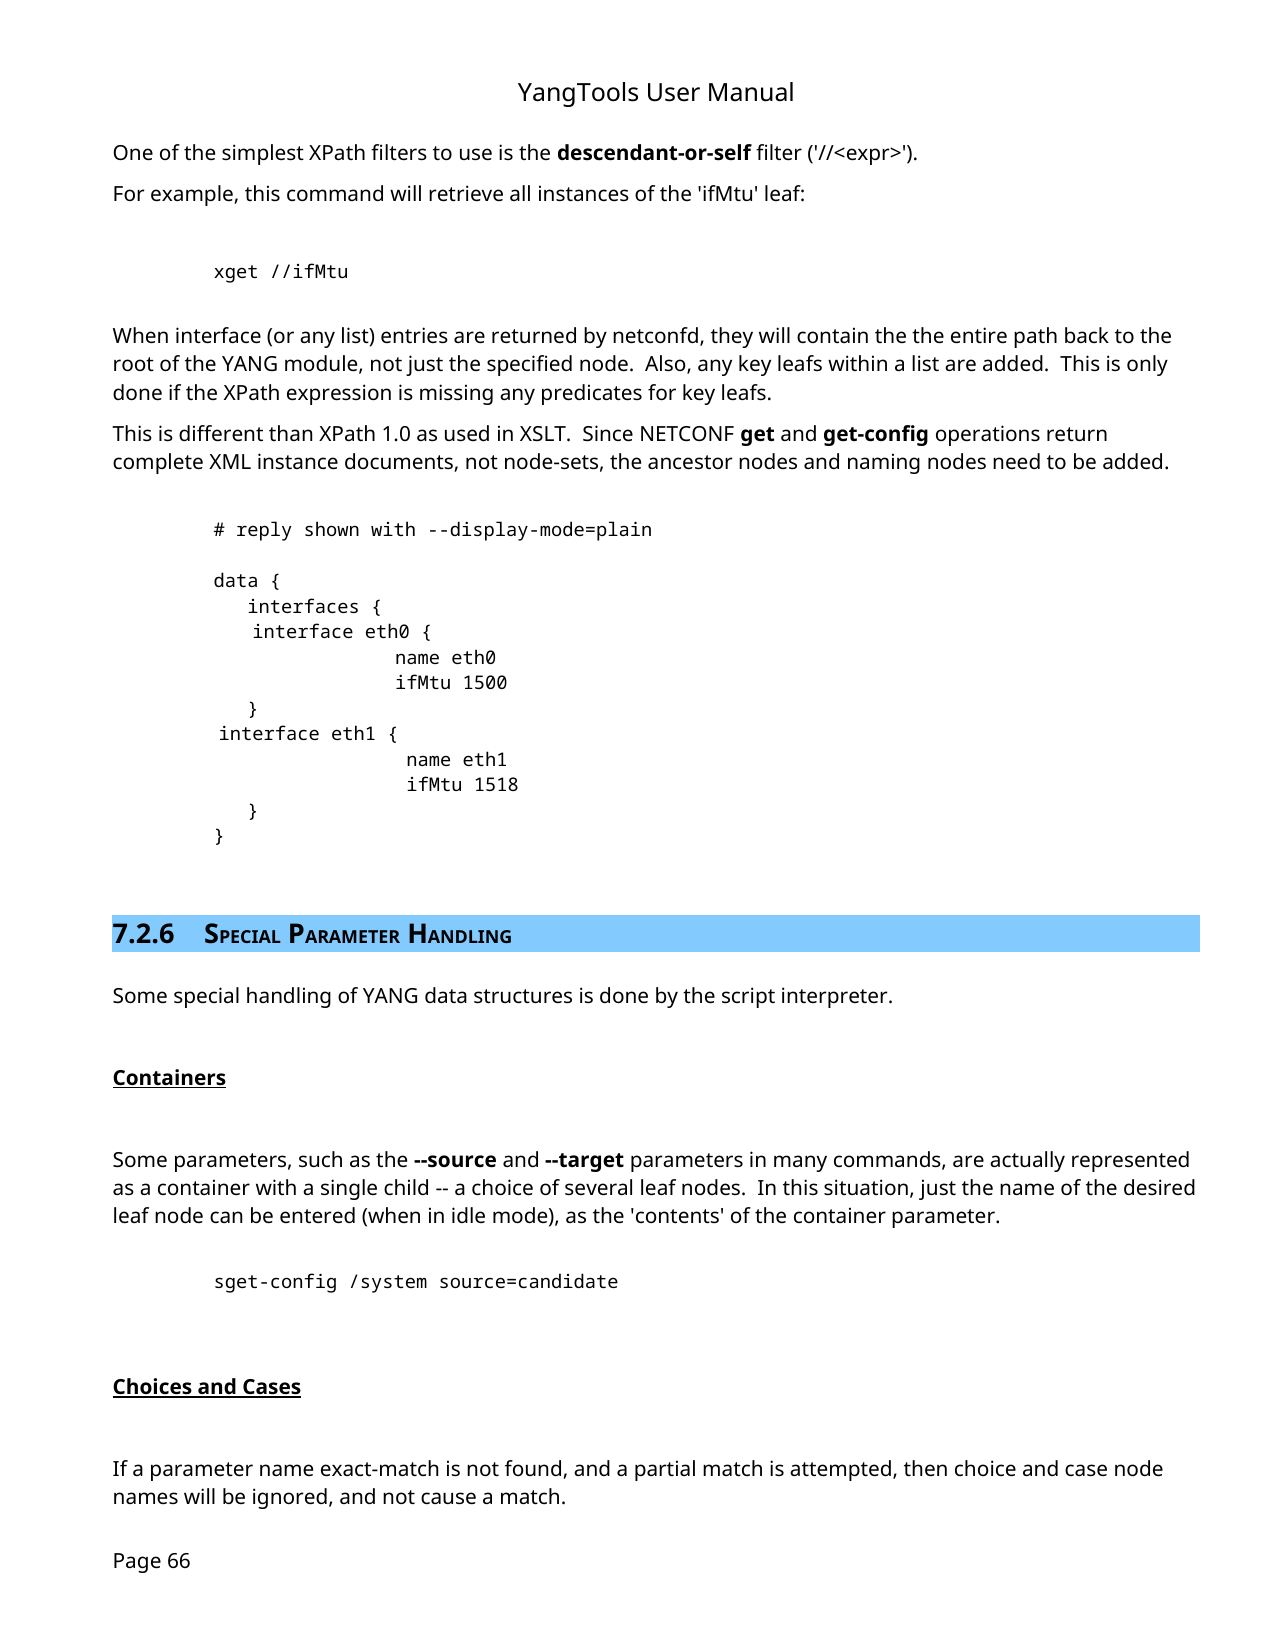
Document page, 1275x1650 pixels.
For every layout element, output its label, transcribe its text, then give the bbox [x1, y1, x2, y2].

text For example, this command will retrieve all instances of the 'ifMtu' leaf: [112, 179, 1200, 208]
text Containers [112, 1063, 1200, 1091]
text One of the simplest XPath filters to use is the descendant-or-self filter ('//<expr>'). [112, 138, 1200, 167]
text This is different than XPath 1.0 as used in XSLT. Since NETCONF get and get-config operations return complete XML instance documents, not node-sets, the ancestor nodes and naming nodes need to be added. [112, 419, 1200, 504]
text Some parameters, such as the --source and --target parameters in many commands, are actually represented as a container with a single child -- a choice of several leaf nodes. In this situation, just the name of the desired leaf node can be entered (when in idle mode), as the 'contents' of the container parameter. [112, 1145, 1200, 1230]
text # reply shown with --display-mode=plain data { interfaces { interface eth0 { name eth0 ifMtu 1500 } interface eth1 { name eth1 ifMtu 1518 } } [139, 517, 1200, 848]
text If a parameter name exact-match is not found, and a partial match is attempted, then choice and case node names will be ignored, and not cause a match. [112, 1454, 1200, 1511]
text Some special handling of YANG data structures is done by the script interpreter. [112, 981, 1200, 1009]
text sget-config /system source=candidate [139, 1243, 1200, 1319]
subtitle Special Parameter Handling [112, 915, 1200, 952]
text xget //ifMtu [139, 258, 1200, 309]
text When interface (or any list) entries are returned by netconfd, they will contain the the entire path back to the root of the YANG module, not just the specified node. Also, any key leafs within a list are added. This is only done if the XPath expression is missing any predicates for key leafs. [112, 321, 1200, 406]
text Choices and Cases [112, 1372, 1200, 1401]
